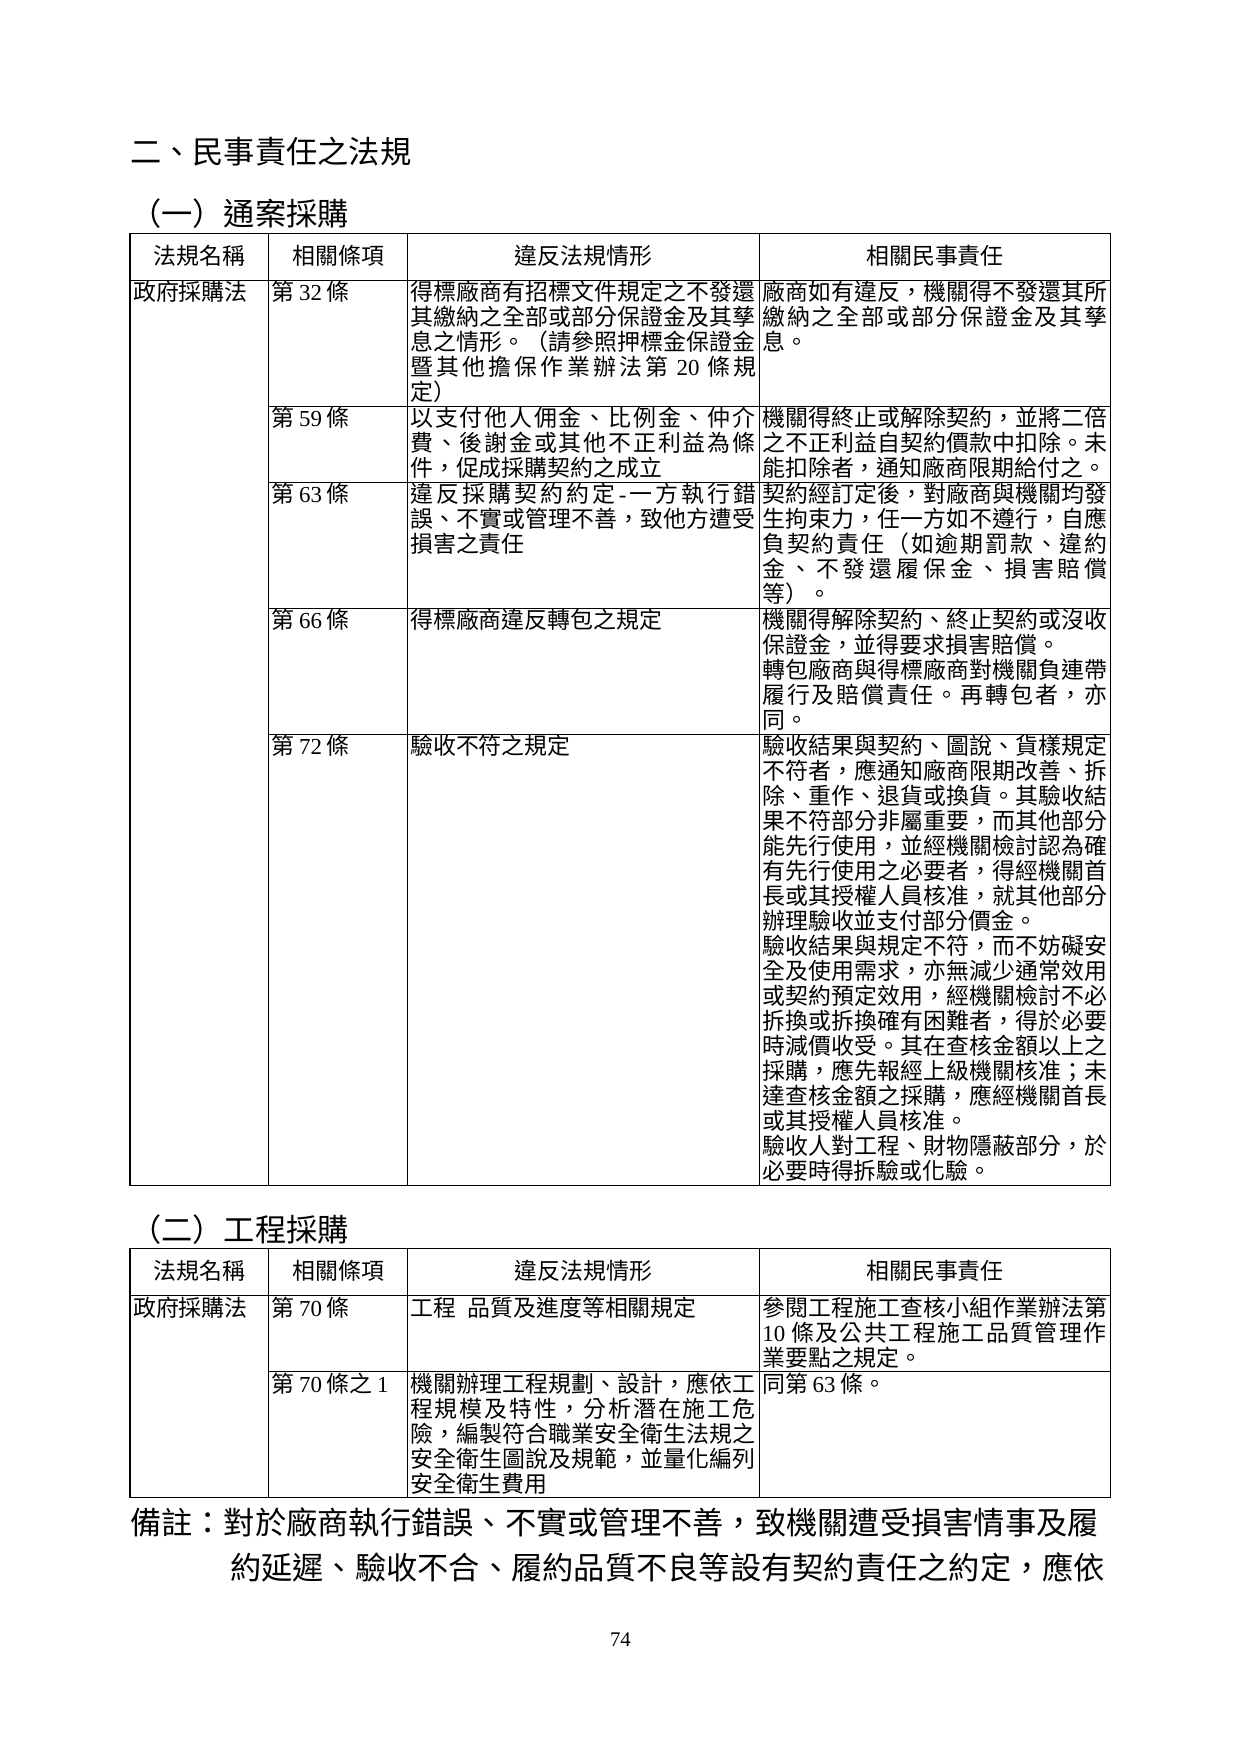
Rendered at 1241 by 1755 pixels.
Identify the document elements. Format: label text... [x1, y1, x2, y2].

text （一）通案採購 [130, 170, 1110, 233]
table_cell 第63條 [269, 483, 407, 608]
table_cell 機關辦理工程規劃、設計，應依工程規模及特性，分析潛在施工危險，編製符合職業安全衛生法規之安全衛生圖說及規範，並量化編列安全衛生費用 [408, 1372, 759, 1497]
table_cell 違反採購契約約定-一方執行錯誤、不實或管理不善，致他方遭受損害之責任 [408, 483, 759, 608]
table_cell 參閱工程施工查核小組作業辦法第10條及公共工程施工品質管理作業要點之規定。 [760, 1296, 1110, 1371]
table_header 法規名稱 [131, 1249, 268, 1295]
table_cell 得標廠商有招標文件規定之不發還其繳納之全部或部分保證金及其孳息之情形。（請參照押標金保證金暨其他擔保作業辦法第20條規定） [408, 281, 759, 406]
table_cell 機關得解除契約、終止契約或沒收保證金，並得要求損害賠償。 轉包廠商與得標廠商對機關負連帶履行及賠償責任。再轉包者，亦同。 [760, 609, 1110, 734]
text 二、民事責任之法規 [130, 108, 1110, 170]
table_cell 政府採購法 [131, 281, 268, 1185]
table_cell 第70條 [269, 1296, 407, 1371]
table_header 違反法規情形 [408, 234, 759, 279]
table_cell 契約經訂定後，對廠商與機關均發生拘束力，任一方如不遵行，自應負契約責任（如逾期罰款、違約金、不發還履保金、損害賠償等）。 [760, 483, 1110, 608]
table_header 相關條項 [269, 234, 407, 279]
table_cell 驗收結果與契約、圖說、貨樣規定不符者，應通知廠商限期改善、拆除、重作、退貨或換貨。其驗收結果不符部分非屬重要，而其他部分能先行使用，並經機關檢討認為確有先行使用之必要者，得經機關首長或其授權人員核准，就其他部分辦理驗收並支付部分價金。 驗收結果與規定不符，而不妨礙安全及使用需求，亦無減少通常效用或契約預定效用，經機關檢討不必拆換或拆換確有困難者，得於必要時減價收受。其在查核金額以上之採購，應先報經上級機關核准；未達查核金額之採購，應經機關首長或其授權人員核准。 驗收人對工程、財物隱蔽部分，於必要時得拆驗或化驗。 [760, 735, 1110, 1185]
table_cell 廠商如有違反，機關得不發還其所繳納之全部或部分保證金及其孳息。 [760, 281, 1110, 406]
table_cell 第70條之1 [269, 1372, 407, 1497]
table_cell 第72條 [269, 735, 407, 1185]
table_header 違反法規情形 [408, 1249, 759, 1295]
table_cell 第59條 [269, 407, 407, 482]
table_cell 同第63條。 [760, 1372, 1110, 1497]
table_header 相關民事責任 [760, 234, 1110, 279]
table_header 相關條項 [269, 1249, 407, 1295]
table_cell 以支付他人佣金、比例金、仲介費、後謝金或其他不正利益為條件，促成採購契約之成立 [408, 407, 759, 482]
text （二）工程採購 [130, 1186, 1110, 1248]
table_cell 工程 品質及進度等相關規定 [408, 1296, 759, 1371]
table_cell 驗收不符之規定 [408, 735, 759, 1185]
table_cell 政府採購法 [131, 1296, 268, 1497]
table_cell 第32條 [269, 281, 407, 406]
table_cell 機關得終止或解除契約，並將二倍之不正利益自契約價款中扣除。未能扣除者，通知廠商限期給付之。 [760, 407, 1110, 482]
table_header 法規名稱 [131, 234, 268, 279]
table_cell 得標廠商違反轉包之規定 [408, 609, 759, 734]
text 備註：對於廠商執行錯誤、不實或管理不善，致機關遭受損害情事及履約延遲、驗收不合、履約品質不良等設有契約責任之約定，應依 [130, 1498, 1110, 1589]
table_header 相關民事責任 [760, 1249, 1110, 1295]
table_cell 第66條 [269, 609, 407, 734]
